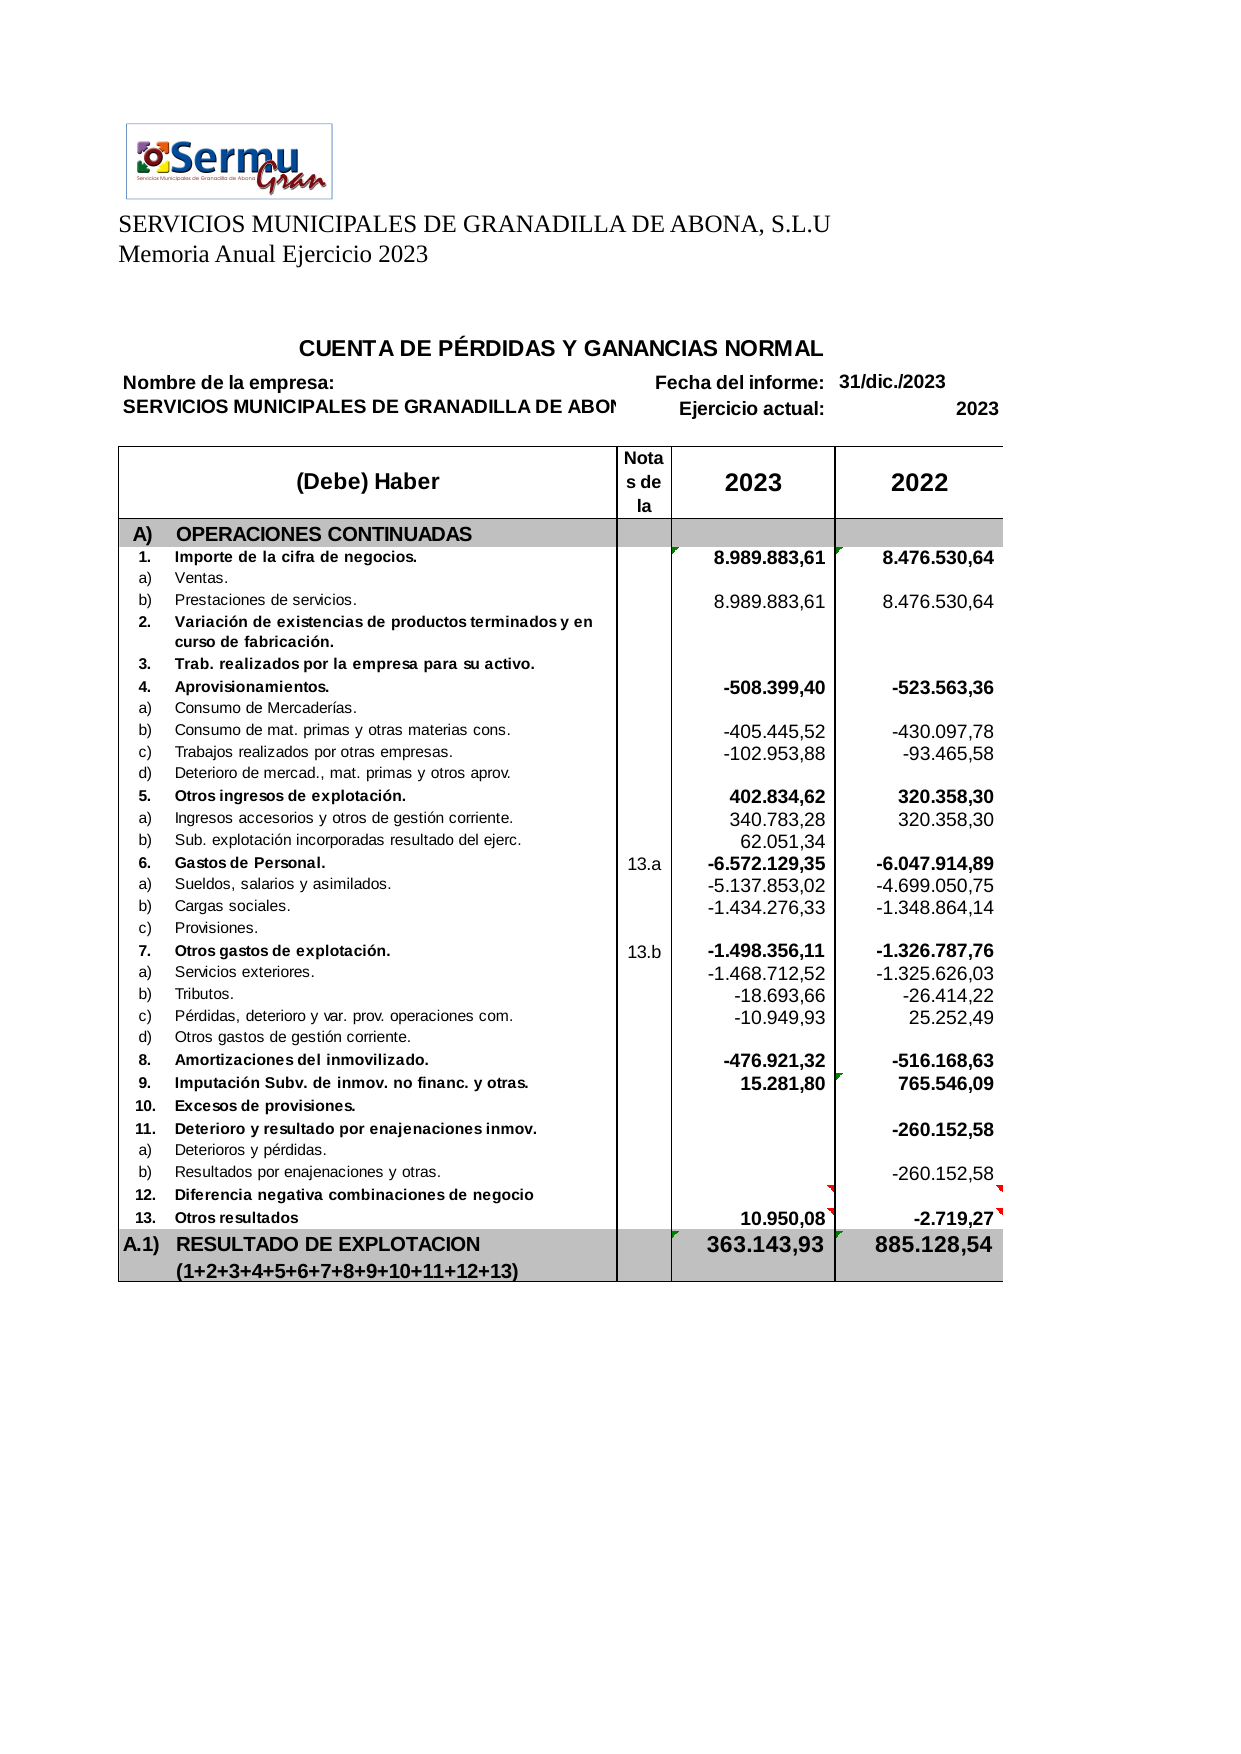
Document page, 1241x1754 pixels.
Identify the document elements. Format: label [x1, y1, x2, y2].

picture [118, 118, 340, 206]
